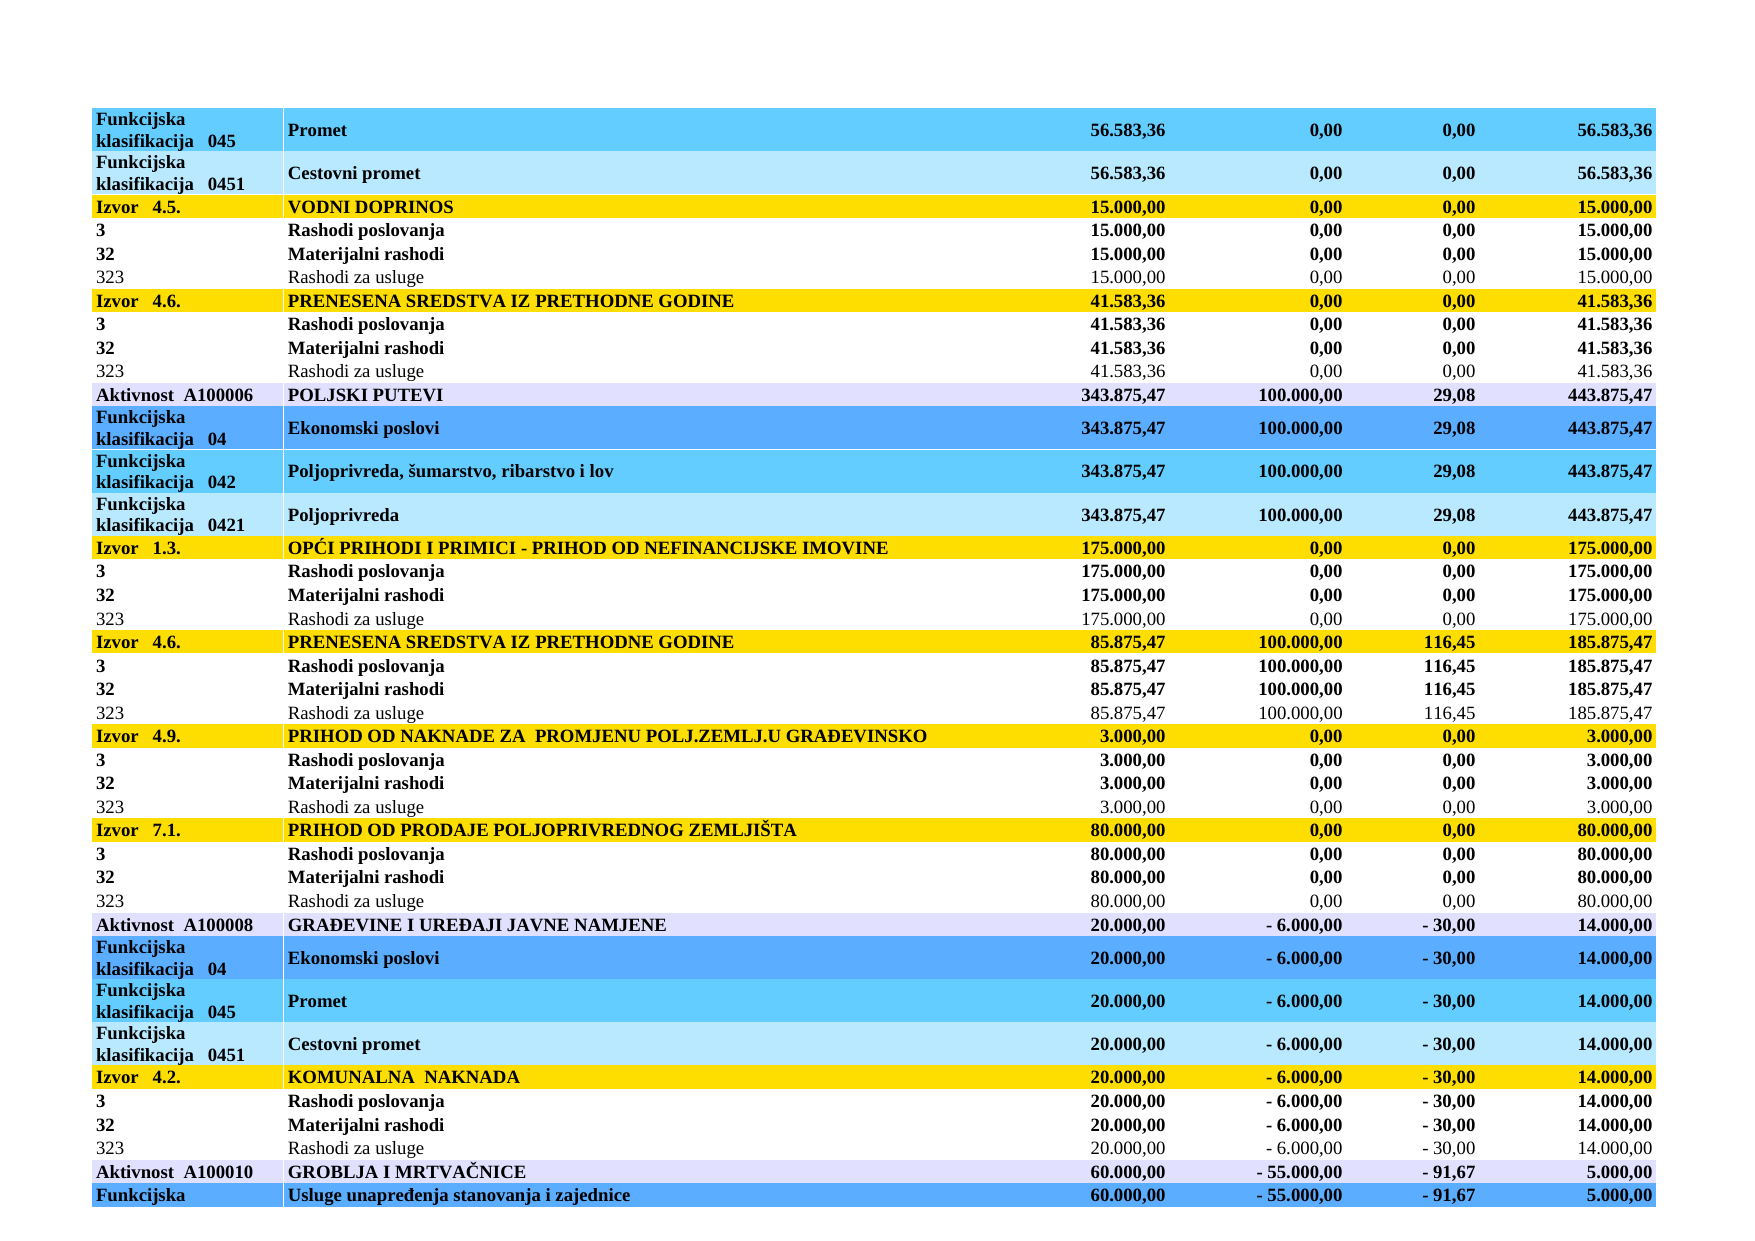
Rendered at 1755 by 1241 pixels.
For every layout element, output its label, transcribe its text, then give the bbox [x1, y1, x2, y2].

table_cell 85.875,47 [992, 630, 1169, 653]
table_cell 32 [92, 677, 283, 701]
table_cell 0,00 [1346, 218, 1479, 242]
table_cell 100.000,00 [1169, 654, 1346, 677]
table_cell 0,00 [1169, 218, 1346, 242]
table_cell 0,00 [1346, 842, 1479, 865]
table_cell Materijalni rashodi [284, 336, 992, 359]
table_cell Rashodi za usluge [284, 889, 992, 912]
table_cell 0,00 [1169, 559, 1346, 583]
table_cell 0,00 [1346, 795, 1479, 818]
table_cell OPĆI PRIHODI I PRIMICI - PRIHOD OD NEFINANCIJSKE IMOVINE [284, 536, 992, 559]
table_cell 0,00 [1169, 606, 1346, 630]
table_cell Funkcijska klasifikacija 045 [92, 108, 283, 151]
table_cell 323 [92, 606, 283, 630]
table_cell 443.875,47 [1479, 383, 1656, 406]
table_cell 0,00 [1346, 359, 1479, 383]
table_cell 323 [92, 889, 283, 912]
table_cell 41.583,36 [1479, 336, 1656, 359]
table_cell Funkcijska klasifikacija 045 [92, 979, 283, 1022]
table_cell Materijalni rashodi [284, 242, 992, 265]
table_cell 0,00 [1169, 312, 1346, 336]
table_cell 80.000,00 [992, 842, 1169, 865]
table_cell Materijalni rashodi [284, 771, 992, 795]
table_cell 56.583,36 [992, 108, 1169, 151]
table_cell 175.000,00 [1479, 583, 1656, 606]
table_cell Rashodi poslovanja [284, 654, 992, 677]
table_cell 175.000,00 [1479, 559, 1656, 583]
table_cell - 6.000,00 [1169, 1022, 1346, 1065]
table_cell - 30,00 [1346, 1113, 1479, 1136]
table_cell 0,00 [1346, 771, 1479, 795]
table_cell 443.875,47 [1479, 450, 1656, 493]
table_cell 0,00 [1346, 559, 1479, 583]
table_cell 20.000,00 [992, 1065, 1169, 1089]
table_cell 0,00 [1169, 242, 1346, 265]
table_cell 0,00 [1346, 336, 1479, 359]
table_cell PRIHOD OD NAKNADE ZA PROMJENU POLJ.ZEMLJ.U GRAĐEVINSKO [284, 724, 992, 748]
table_cell 41.583,36 [1479, 312, 1656, 336]
table_cell 80.000,00 [1479, 818, 1656, 842]
table_cell 0,00 [1346, 265, 1479, 289]
table_cell 3 [92, 559, 283, 583]
table_cell 5.000,00 [1479, 1183, 1656, 1207]
table_cell 0,00 [1346, 583, 1479, 606]
table_cell 0,00 [1346, 818, 1479, 842]
table_cell 0,00 [1346, 889, 1479, 912]
table_cell 41.583,36 [992, 289, 1169, 312]
table_cell 32 [92, 1113, 283, 1136]
table_cell 29,08 [1346, 383, 1479, 406]
table_cell - 6.000,00 [1169, 913, 1346, 936]
table_cell Rashodi poslovanja [284, 842, 992, 865]
table_cell 80.000,00 [992, 818, 1169, 842]
table_cell 185.875,47 [1479, 654, 1656, 677]
table_cell - 6.000,00 [1169, 1113, 1346, 1136]
table_cell 0,00 [1169, 748, 1346, 771]
table_cell Ekonomski poslovi [284, 406, 992, 449]
table_cell - 91,67 [1346, 1160, 1479, 1183]
table_cell 15.000,00 [992, 242, 1169, 265]
table_cell VODNI DOPRINOS [284, 195, 992, 218]
table_cell 3.000,00 [992, 795, 1169, 818]
table_cell 343.875,47 [992, 383, 1169, 406]
table_cell Funkcijska klasifikacija 04 [92, 936, 283, 979]
table_cell Materijalni rashodi [284, 677, 992, 701]
table_cell Rashodi poslovanja [284, 748, 992, 771]
table_cell 41.583,36 [992, 336, 1169, 359]
table_cell 175.000,00 [1479, 606, 1656, 630]
table_cell 29,08 [1346, 406, 1479, 449]
table_cell Rashodi poslovanja [284, 1089, 992, 1112]
table_cell 60.000,00 [992, 1160, 1169, 1183]
table_cell Materijalni rashodi [284, 1113, 992, 1136]
table_cell 15.000,00 [1479, 242, 1656, 265]
table_cell 20.000,00 [992, 979, 1169, 1022]
table_cell 80.000,00 [992, 889, 1169, 912]
table_cell Funkcijska klasifikacija 0421 [92, 493, 283, 536]
table_cell 41.583,36 [992, 312, 1169, 336]
table_cell Rashodi poslovanja [284, 218, 992, 242]
table_cell 14.000,00 [1479, 1022, 1656, 1065]
table_cell Rashodi za usluge [284, 795, 992, 818]
table_cell 443.875,47 [1479, 406, 1656, 449]
table_cell - 6.000,00 [1169, 979, 1346, 1022]
table_cell 0,00 [1346, 865, 1479, 889]
table_cell Aktivnost A100008 [92, 913, 283, 936]
table_cell 0,00 [1169, 536, 1346, 559]
table_cell 100.000,00 [1169, 406, 1346, 449]
table_cell 32 [92, 865, 283, 889]
table_cell 0,00 [1169, 818, 1346, 842]
table_cell 20.000,00 [992, 913, 1169, 936]
table_cell Izvor 4.6. [92, 630, 283, 653]
table_cell 41.583,36 [992, 359, 1169, 383]
table_cell 0,00 [1346, 242, 1479, 265]
table_cell Materijalni rashodi [284, 865, 992, 889]
table_cell - 6.000,00 [1169, 1136, 1346, 1159]
table_cell 3 [92, 312, 283, 336]
table_cell 80.000,00 [1479, 842, 1656, 865]
table_cell Rashodi poslovanja [284, 312, 992, 336]
table_cell Rashodi za usluge [284, 606, 992, 630]
table_cell 5.000,00 [1479, 1160, 1656, 1183]
table_cell 0,00 [1169, 865, 1346, 889]
table_cell - 55.000,00 [1169, 1183, 1346, 1207]
table_cell 56.583,36 [1479, 108, 1656, 151]
table_cell 343.875,47 [992, 493, 1169, 536]
table_cell 0,00 [1169, 842, 1346, 865]
table_cell 3 [92, 842, 283, 865]
table_cell 323 [92, 701, 283, 724]
table_cell 32 [92, 583, 283, 606]
table_cell 20.000,00 [992, 1113, 1169, 1136]
table_cell - 55.000,00 [1169, 1160, 1346, 1183]
table_cell 100.000,00 [1169, 701, 1346, 724]
table_cell 20.000,00 [992, 1136, 1169, 1159]
table_cell 0,00 [1169, 336, 1346, 359]
table_cell 20.000,00 [992, 936, 1169, 979]
table_cell 323 [92, 265, 283, 289]
table_cell 0,00 [1169, 289, 1346, 312]
table_cell Aktivnost A100010 [92, 1160, 283, 1183]
table_cell 80.000,00 [1479, 889, 1656, 912]
table_cell Rashodi za usluge [284, 359, 992, 383]
table_cell 3.000,00 [1479, 748, 1656, 771]
table_cell Rashodi za usluge [284, 701, 992, 724]
table_cell 0,00 [1346, 108, 1479, 151]
table_cell Promet [284, 108, 992, 151]
table_cell 0,00 [1346, 748, 1479, 771]
table_cell 185.875,47 [1479, 630, 1656, 653]
table_cell 3.000,00 [992, 771, 1169, 795]
table_cell 100.000,00 [1169, 450, 1346, 493]
table_cell 32 [92, 336, 283, 359]
table_cell 175.000,00 [992, 536, 1169, 559]
table_cell 0,00 [1346, 536, 1479, 559]
table_cell PRIHOD OD PRODAJE POLJOPRIVREDNOG ZEMLJIŠTA [284, 818, 992, 842]
table_cell 175.000,00 [1479, 536, 1656, 559]
table_cell 15.000,00 [1479, 218, 1656, 242]
table_cell 323 [92, 1136, 283, 1159]
table_cell Poljoprivreda [284, 493, 992, 536]
table_cell 100.000,00 [1169, 383, 1346, 406]
table_cell 29,08 [1346, 493, 1479, 536]
table_cell Promet [284, 979, 992, 1022]
table_cell 185.875,47 [1479, 677, 1656, 701]
table_cell 85.875,47 [992, 677, 1169, 701]
table_cell 85.875,47 [992, 654, 1169, 677]
table_cell Funkcijska klasifikacija 0451 [92, 1022, 283, 1065]
table_cell 100.000,00 [1169, 677, 1346, 701]
table_cell Izvor 4.5. [92, 195, 283, 218]
table_cell 175.000,00 [992, 606, 1169, 630]
table_cell 0,00 [1169, 195, 1346, 218]
table_cell 14.000,00 [1479, 913, 1656, 936]
table_cell Aktivnost A100006 [92, 383, 283, 406]
table_cell 116,45 [1346, 630, 1479, 653]
table_cell 100.000,00 [1169, 493, 1346, 536]
table_cell Usluge unapređenja stanovanja i zajednice [284, 1183, 992, 1207]
table_cell 3.000,00 [1479, 724, 1656, 748]
table_cell 20.000,00 [992, 1089, 1169, 1112]
table_cell Funkcijska klasifikacija 04 [92, 406, 283, 449]
table_cell 0,00 [1346, 312, 1479, 336]
table_cell GRAĐEVINE I UREĐAJI JAVNE NAMJENE [284, 913, 992, 936]
table_cell - 30,00 [1346, 936, 1479, 979]
table_cell 0,00 [1346, 195, 1479, 218]
table_cell 0,00 [1169, 889, 1346, 912]
table_cell 85.875,47 [992, 701, 1169, 724]
table_cell 3.000,00 [992, 724, 1169, 748]
table_cell POLJSKI PUTEVI [284, 383, 992, 406]
table_cell Ekonomski poslovi [284, 936, 992, 979]
table_cell 14.000,00 [1479, 1136, 1656, 1159]
table_cell 116,45 [1346, 654, 1479, 677]
table_cell PRENESENA SREDSTVA IZ PRETHODNE GODINE [284, 289, 992, 312]
table_cell Funkcijska [92, 1183, 283, 1207]
table_cell 323 [92, 359, 283, 383]
table_cell PRENESENA SREDSTVA IZ PRETHODNE GODINE [284, 630, 992, 653]
table_cell 3 [92, 654, 283, 677]
table_cell 60.000,00 [992, 1183, 1169, 1207]
table_cell 32 [92, 242, 283, 265]
table_cell 3 [92, 748, 283, 771]
table_cell 3.000,00 [1479, 771, 1656, 795]
table_cell Rashodi za usluge [284, 265, 992, 289]
table_cell - 30,00 [1346, 979, 1479, 1022]
table_cell 443.875,47 [1479, 493, 1656, 536]
table_cell 116,45 [1346, 677, 1479, 701]
table_cell 14.000,00 [1479, 979, 1656, 1022]
table_cell Izvor 4.9. [92, 724, 283, 748]
table_cell 343.875,47 [992, 450, 1169, 493]
table_cell 0,00 [1169, 265, 1346, 289]
table_cell - 91,67 [1346, 1183, 1479, 1207]
table_cell 0,00 [1169, 771, 1346, 795]
table_cell 14.000,00 [1479, 936, 1656, 979]
table_cell Poljoprivreda, šumarstvo, ribarstvo i lov [284, 450, 992, 493]
table_cell 0,00 [1169, 151, 1346, 194]
table_cell 0,00 [1169, 583, 1346, 606]
table_cell - 6.000,00 [1169, 1065, 1346, 1089]
table_cell 343.875,47 [992, 406, 1169, 449]
table_cell - 6.000,00 [1169, 936, 1346, 979]
table_cell 80.000,00 [1479, 865, 1656, 889]
table_cell KOMUNALNA NAKNADA [284, 1065, 992, 1089]
table_cell 0,00 [1169, 108, 1346, 151]
table_cell Funkcijska klasifikacija 0451 [92, 151, 283, 194]
table_cell 29,08 [1346, 450, 1479, 493]
table_cell 0,00 [1346, 606, 1479, 630]
table_cell 15.000,00 [992, 195, 1169, 218]
table_cell 0,00 [1346, 151, 1479, 194]
table_cell 175.000,00 [992, 559, 1169, 583]
table_cell 100.000,00 [1169, 630, 1346, 653]
table_cell Rashodi za usluge [284, 1136, 992, 1159]
table_cell Izvor 7.1. [92, 818, 283, 842]
table_cell Rashodi poslovanja [284, 559, 992, 583]
table_cell - 30,00 [1346, 1022, 1479, 1065]
table_cell 0,00 [1346, 289, 1479, 312]
table_cell 175.000,00 [992, 583, 1169, 606]
table_cell Izvor 1.3. [92, 536, 283, 559]
table_cell Materijalni rashodi [284, 583, 992, 606]
table_cell Izvor 4.2. [92, 1065, 283, 1089]
table_cell Funkcijska klasifikacija 042 [92, 450, 283, 493]
table_cell 14.000,00 [1479, 1089, 1656, 1112]
table_cell 323 [92, 795, 283, 818]
table_cell 3.000,00 [1479, 795, 1656, 818]
table_cell - 6.000,00 [1169, 1089, 1346, 1112]
table_cell 80.000,00 [992, 865, 1169, 889]
table_cell Cestovni promet [284, 151, 992, 194]
table_cell 15.000,00 [1479, 265, 1656, 289]
table_cell - 30,00 [1346, 1089, 1479, 1112]
table_cell - 30,00 [1346, 913, 1479, 936]
table_cell - 30,00 [1346, 1065, 1479, 1089]
table_cell 0,00 [1169, 724, 1346, 748]
table_cell 0,00 [1169, 359, 1346, 383]
table_cell 15.000,00 [992, 265, 1169, 289]
table_cell 116,45 [1346, 701, 1479, 724]
table_cell 0,00 [1169, 795, 1346, 818]
table_cell 15.000,00 [1479, 195, 1656, 218]
table_cell 41.583,36 [1479, 289, 1656, 312]
table_cell 0,00 [1346, 724, 1479, 748]
table_cell 3.000,00 [992, 748, 1169, 771]
table_cell 20.000,00 [992, 1022, 1169, 1065]
table_cell 3 [92, 218, 283, 242]
table_cell 185.875,47 [1479, 701, 1656, 724]
table_cell 56.583,36 [992, 151, 1169, 194]
table_cell 3 [92, 1089, 283, 1112]
table_cell 14.000,00 [1479, 1065, 1656, 1089]
table_cell Izvor 4.6. [92, 289, 283, 312]
table_cell GROBLJA I MRTVAČNICE [284, 1160, 992, 1183]
table_cell Cestovni promet [284, 1022, 992, 1065]
table_cell - 30,00 [1346, 1136, 1479, 1159]
table_cell 14.000,00 [1479, 1113, 1656, 1136]
table_cell 15.000,00 [992, 218, 1169, 242]
table_cell 56.583,36 [1479, 151, 1656, 194]
table_cell 32 [92, 771, 283, 795]
table_cell 41.583,36 [1479, 359, 1656, 383]
